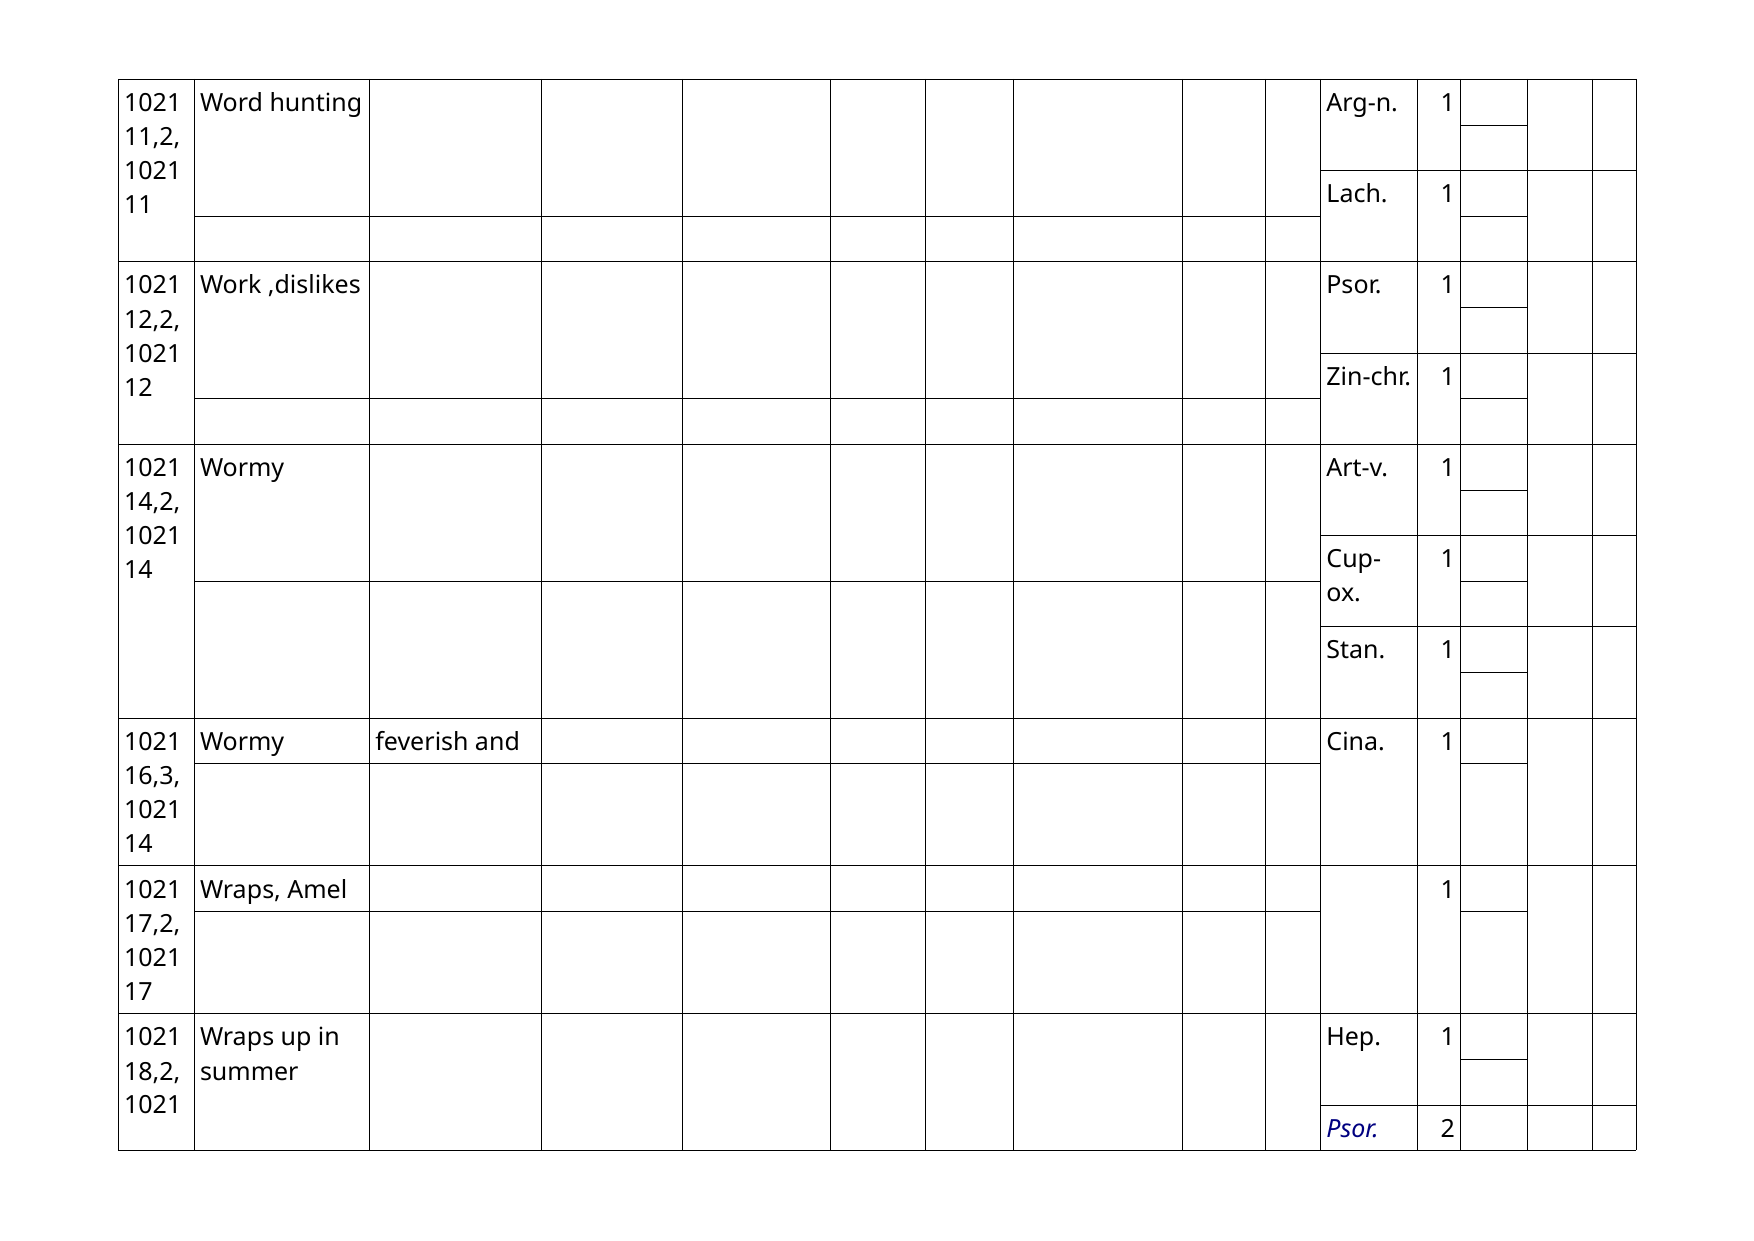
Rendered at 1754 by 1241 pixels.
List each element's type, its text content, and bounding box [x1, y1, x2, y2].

table_cell [1266, 866, 1320, 911]
table_cell Work ,dislikes [195, 262, 369, 398]
table_cell 102112,2,102112 [119, 262, 194, 444]
table_cell [1461, 764, 1527, 865]
table_cell Lach. [1321, 171, 1417, 261]
table_cell [1593, 354, 1636, 444]
table_cell [926, 1014, 1013, 1150]
table_cell [683, 80, 830, 216]
table_cell [370, 80, 541, 216]
table_cell [1461, 719, 1527, 763]
table_cell Arg-n. [1321, 80, 1417, 170]
table_cell [1528, 262, 1592, 353]
table_cell [1461, 445, 1527, 489]
table_cell [1528, 1014, 1592, 1104]
table_cell [370, 217, 541, 261]
table_cell Cup-ox. [1321, 536, 1417, 626]
table_cell [1183, 80, 1265, 216]
table_cell [1183, 582, 1265, 718]
table_cell feverish and [370, 719, 541, 763]
table_cell 102116,3,102114 [119, 719, 194, 865]
table_cell [1461, 536, 1527, 581]
table_cell Wraps up in summer [195, 1014, 369, 1150]
table_cell [1528, 866, 1592, 1013]
table_cell [1266, 764, 1320, 865]
table_cell [1528, 354, 1592, 444]
table_cell [1593, 1106, 1636, 1150]
table_cell [1593, 445, 1636, 535]
table_cell [1461, 80, 1527, 124]
table_cell [1461, 262, 1527, 307]
table_cell [370, 764, 541, 865]
table_cell [1461, 1014, 1527, 1059]
table_cell [683, 912, 830, 1013]
table_cell [370, 866, 541, 911]
table_cell [1266, 445, 1320, 581]
table_cell [926, 399, 1013, 444]
table_cell Wraps, Amel [195, 866, 369, 911]
table_cell [1461, 582, 1527, 626]
table_cell 1 [1418, 262, 1460, 353]
table_cell [1528, 1106, 1592, 1150]
table_cell [831, 445, 925, 581]
table_cell [542, 1014, 682, 1150]
table_cell [1014, 217, 1182, 261]
table_cell [195, 912, 369, 1013]
table_cell [195, 764, 369, 865]
table_cell Art-v. [1321, 445, 1417, 535]
table_cell [1014, 719, 1182, 763]
table_cell [1593, 171, 1636, 261]
table_cell 1 [1418, 536, 1460, 626]
table_cell 1 [1418, 866, 1460, 1013]
table_cell [1593, 80, 1636, 170]
table_cell [542, 582, 682, 718]
table_cell [926, 582, 1013, 718]
table_cell [1014, 764, 1182, 865]
table_cell [926, 912, 1013, 1013]
table_cell 1 [1418, 1014, 1460, 1104]
table_cell [683, 445, 830, 581]
table_cell Zin-chr. [1321, 354, 1417, 444]
table_cell [831, 399, 925, 444]
table_cell [1183, 912, 1265, 1013]
table_cell [542, 399, 682, 444]
table_cell [1593, 536, 1636, 626]
table_cell [1183, 764, 1265, 865]
table_cell [1461, 1106, 1527, 1150]
table_cell [370, 262, 541, 398]
table_cell [1183, 217, 1265, 261]
table_cell [1593, 1014, 1636, 1104]
table_cell [926, 262, 1013, 398]
table_cell [542, 262, 682, 398]
table_cell [1266, 1014, 1320, 1150]
table_cell 102118,2,1021 [119, 1014, 194, 1150]
table_cell 1 [1418, 445, 1460, 535]
table_cell [1461, 308, 1527, 353]
table_cell [1183, 399, 1265, 444]
table_cell [542, 445, 682, 581]
table_cell [195, 399, 369, 444]
table_cell [1266, 80, 1320, 216]
table_cell [542, 217, 682, 261]
table_cell [683, 262, 830, 398]
table_cell [1461, 171, 1527, 216]
table_cell [542, 719, 682, 763]
table_cell Wormy [195, 445, 369, 581]
table_cell [1593, 866, 1636, 1013]
table_cell [1014, 399, 1182, 444]
table_cell 2 [1418, 1106, 1460, 1150]
table_cell Cina. [1321, 719, 1417, 865]
table_cell [1528, 536, 1592, 626]
table_cell [195, 582, 369, 718]
table_cell [926, 80, 1013, 216]
table_cell [1461, 126, 1527, 170]
table_cell [831, 582, 925, 718]
table_cell [370, 1014, 541, 1150]
table_cell [831, 1014, 925, 1150]
table_cell 102117,2,102117 [119, 866, 194, 1013]
table_cell [542, 866, 682, 911]
table_cell Wormy [195, 719, 369, 763]
table_cell [831, 719, 925, 763]
table_cell [1461, 673, 1527, 718]
table_cell [370, 399, 541, 444]
table_cell [370, 582, 541, 718]
table_cell [1461, 1060, 1527, 1104]
table_cell [1183, 719, 1265, 763]
table_cell [683, 217, 830, 261]
table_cell 1 [1418, 171, 1460, 261]
table_cell [683, 764, 830, 865]
table_cell [683, 719, 830, 763]
table_cell [1528, 627, 1592, 718]
table_cell [370, 445, 541, 581]
table_cell Psor. [1321, 1106, 1417, 1150]
table_cell [683, 399, 830, 444]
table_cell [1321, 866, 1417, 1013]
table_cell [542, 764, 682, 865]
table_cell [1266, 582, 1320, 718]
table_cell Psor. [1321, 262, 1417, 353]
table_cell Stan. [1321, 627, 1417, 718]
table_cell [1528, 80, 1592, 170]
table_cell 1 [1418, 80, 1460, 170]
table_cell [1266, 399, 1320, 444]
table_cell [542, 912, 682, 1013]
table_cell [831, 217, 925, 261]
table_cell [1461, 491, 1527, 535]
table_cell [1528, 445, 1592, 535]
table_cell [1014, 582, 1182, 718]
table_cell [1593, 627, 1636, 718]
table_cell [831, 80, 925, 216]
table_cell [1266, 912, 1320, 1013]
table_cell [1183, 866, 1265, 911]
table_cell Hep. [1321, 1014, 1417, 1104]
table_cell [1461, 627, 1527, 672]
table_cell 1 [1418, 719, 1460, 865]
table_cell [1461, 912, 1527, 1013]
table_cell [831, 764, 925, 865]
table_cell [1014, 445, 1182, 581]
table_cell [926, 866, 1013, 911]
table_cell Word hunting [195, 80, 369, 216]
table_cell [1461, 354, 1527, 398]
table_cell [1014, 262, 1182, 398]
table_cell [831, 912, 925, 1013]
table_cell [1183, 262, 1265, 398]
table_cell [1014, 80, 1182, 216]
table_cell [926, 217, 1013, 261]
table_cell 1 [1418, 354, 1460, 444]
table_cell [831, 866, 925, 911]
table_cell [1183, 1014, 1265, 1150]
table_cell [1461, 217, 1527, 261]
table_cell [1528, 719, 1592, 865]
table_cell 1 [1418, 627, 1460, 718]
table_cell 102114,2,102114 [119, 445, 194, 718]
table_cell [1461, 866, 1527, 911]
table_cell [831, 262, 925, 398]
table_cell [1528, 171, 1592, 261]
table_cell [542, 80, 682, 216]
table_cell [683, 866, 830, 911]
table_cell [683, 1014, 830, 1150]
table_cell [926, 719, 1013, 763]
table_cell [1266, 719, 1320, 763]
table_cell [370, 912, 541, 1013]
table_cell [195, 217, 369, 261]
table_cell [926, 445, 1013, 581]
table_cell 102111,2,102111 [119, 80, 194, 261]
table_cell [1266, 217, 1320, 261]
table_cell [1014, 1014, 1182, 1150]
table_cell [1461, 399, 1527, 444]
table_cell [1593, 719, 1636, 865]
table_cell [1266, 262, 1320, 398]
table_cell [926, 764, 1013, 865]
table_cell [1593, 262, 1636, 353]
table_cell [1183, 445, 1265, 581]
table_cell [1014, 912, 1182, 1013]
table_cell [1014, 866, 1182, 911]
table_cell [683, 582, 830, 718]
